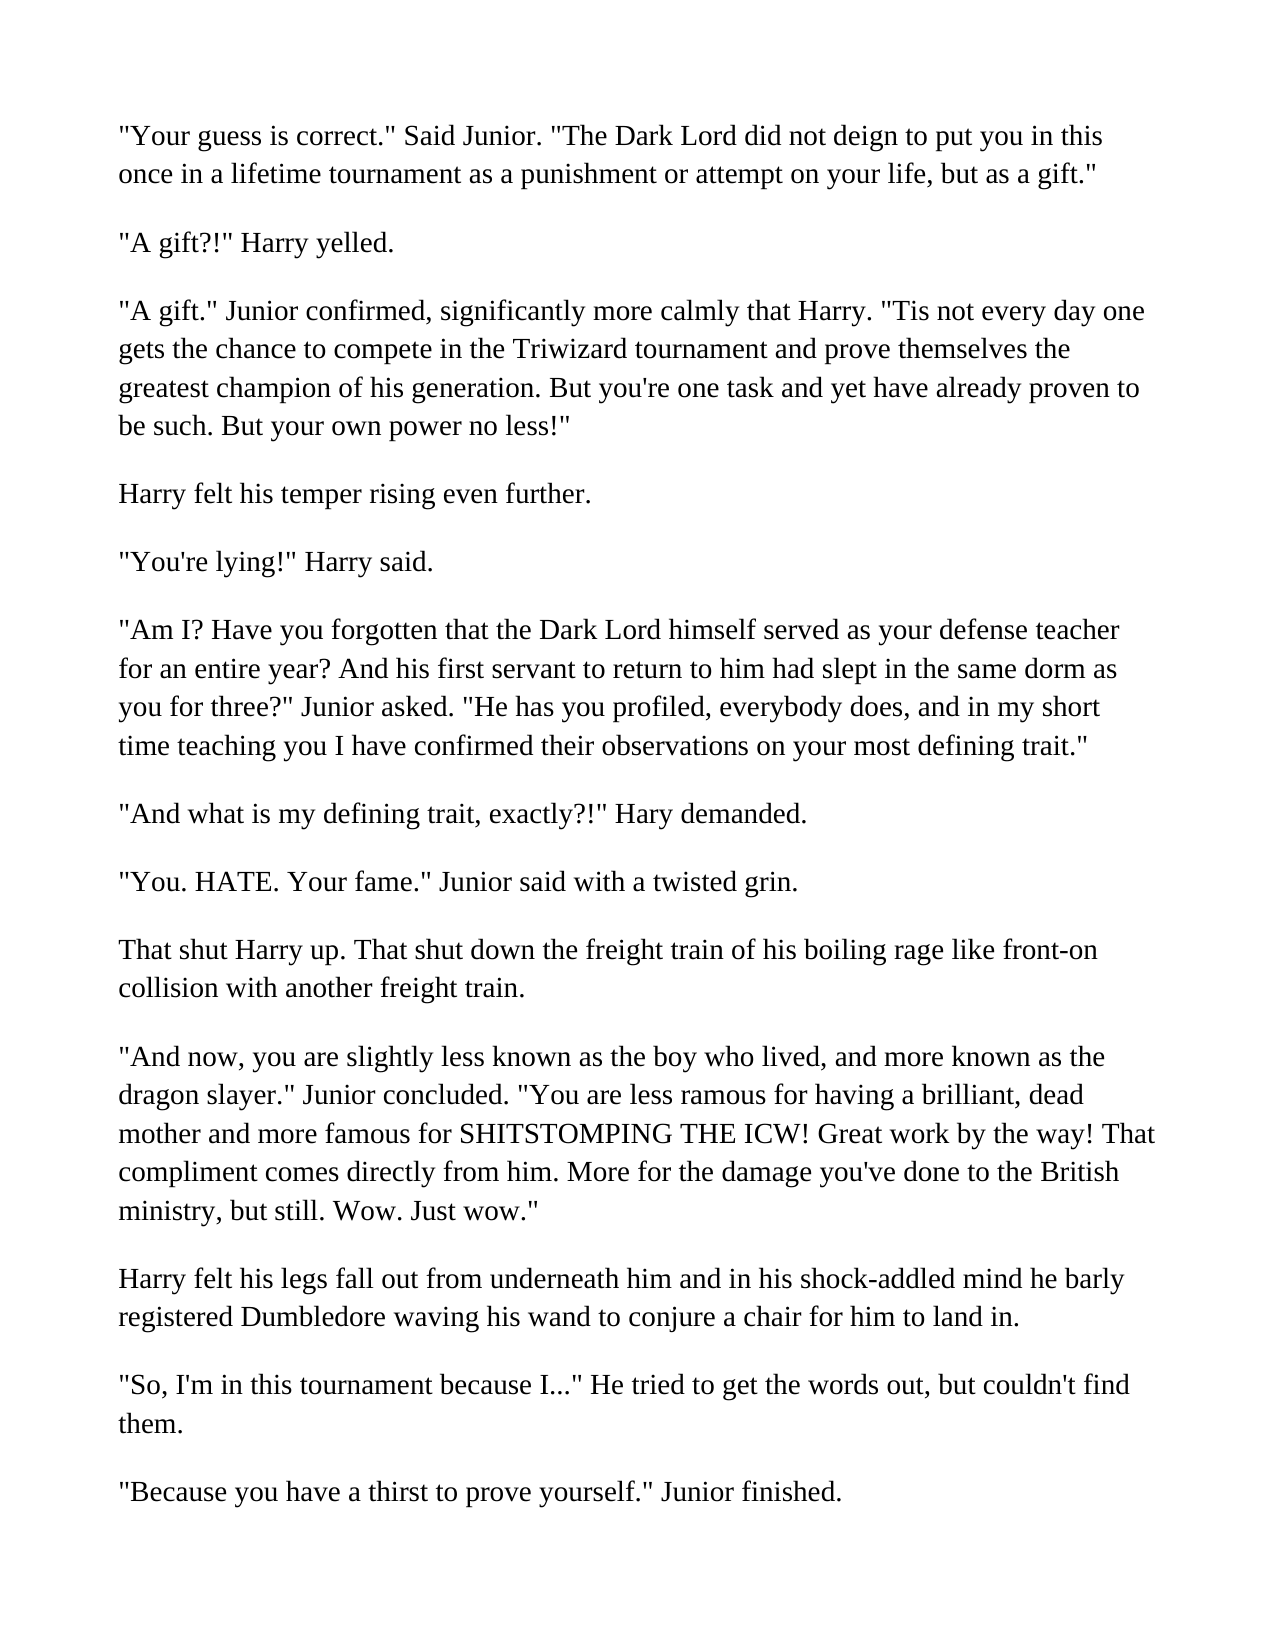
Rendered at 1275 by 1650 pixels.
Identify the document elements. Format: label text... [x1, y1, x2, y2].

text "A gift." Junior confirmed, significantly more calmly that Harry. "Tis not every day one gets the chance to compete in the Triwizard tournament and prove themselves the greatest champion of his generation. But you're one task and yet have already proven to be such. But your own power no less!" [118, 293, 1157, 442]
text "A gift?!" Harry yelled. [118, 225, 1157, 258]
text "Am I? Have you forgotten that the Dark Lord himself served as your defense teacher for an entire year? And his first servant to return to him had slept in the same dorm as you for three?" Junior asked. "He has you profiled, everybody does, and in my short time teaching you I have confirmed their observations on your most defining trait." [118, 612, 1157, 762]
text "And what is my defining trait, exactly?!" Hary demanded. [118, 796, 1157, 829]
text Harry felt his temper rising even further. [118, 476, 1157, 510]
text "You. HATE. Your fame." Junior said with a twisted grin. [118, 864, 1157, 898]
text That shut Harry up. That shut down the freight train of his boiling rage like front-on collision with another freight train. [118, 932, 1157, 1004]
text "And now, you are slightly less known as the boy who lived, and more known as the dragon slayer." Junior concluded. "You are less ramous for having a brilliant, dead mother and more famous for SHITSTOMPING THE ICW! Great work by the way! That compliment comes directly from him. More for the damage you've done to the British ministry, but still. Wow. Just wow." [118, 1039, 1157, 1226]
text "Because you have a thirst to prove yourself." Junior finished. [118, 1474, 1157, 1507]
text "You're lying!" Harry said. [118, 544, 1157, 578]
text Harry felt his legs fall out from underneath him and in his shock-addled mind he barly registered Dumbledore waving his wand to conjure a chair for him to land in. [118, 1261, 1157, 1333]
text "Your guess is correct." Said Junior. "The Dark Lord did not deign to put you in this once in a lifetime tournament as a punishment or attempt on your life, but as a gift." [118, 118, 1157, 190]
text "So, I'm in this tournament because I..." He tried to get the words out, but couldn't find them. [118, 1367, 1157, 1439]
